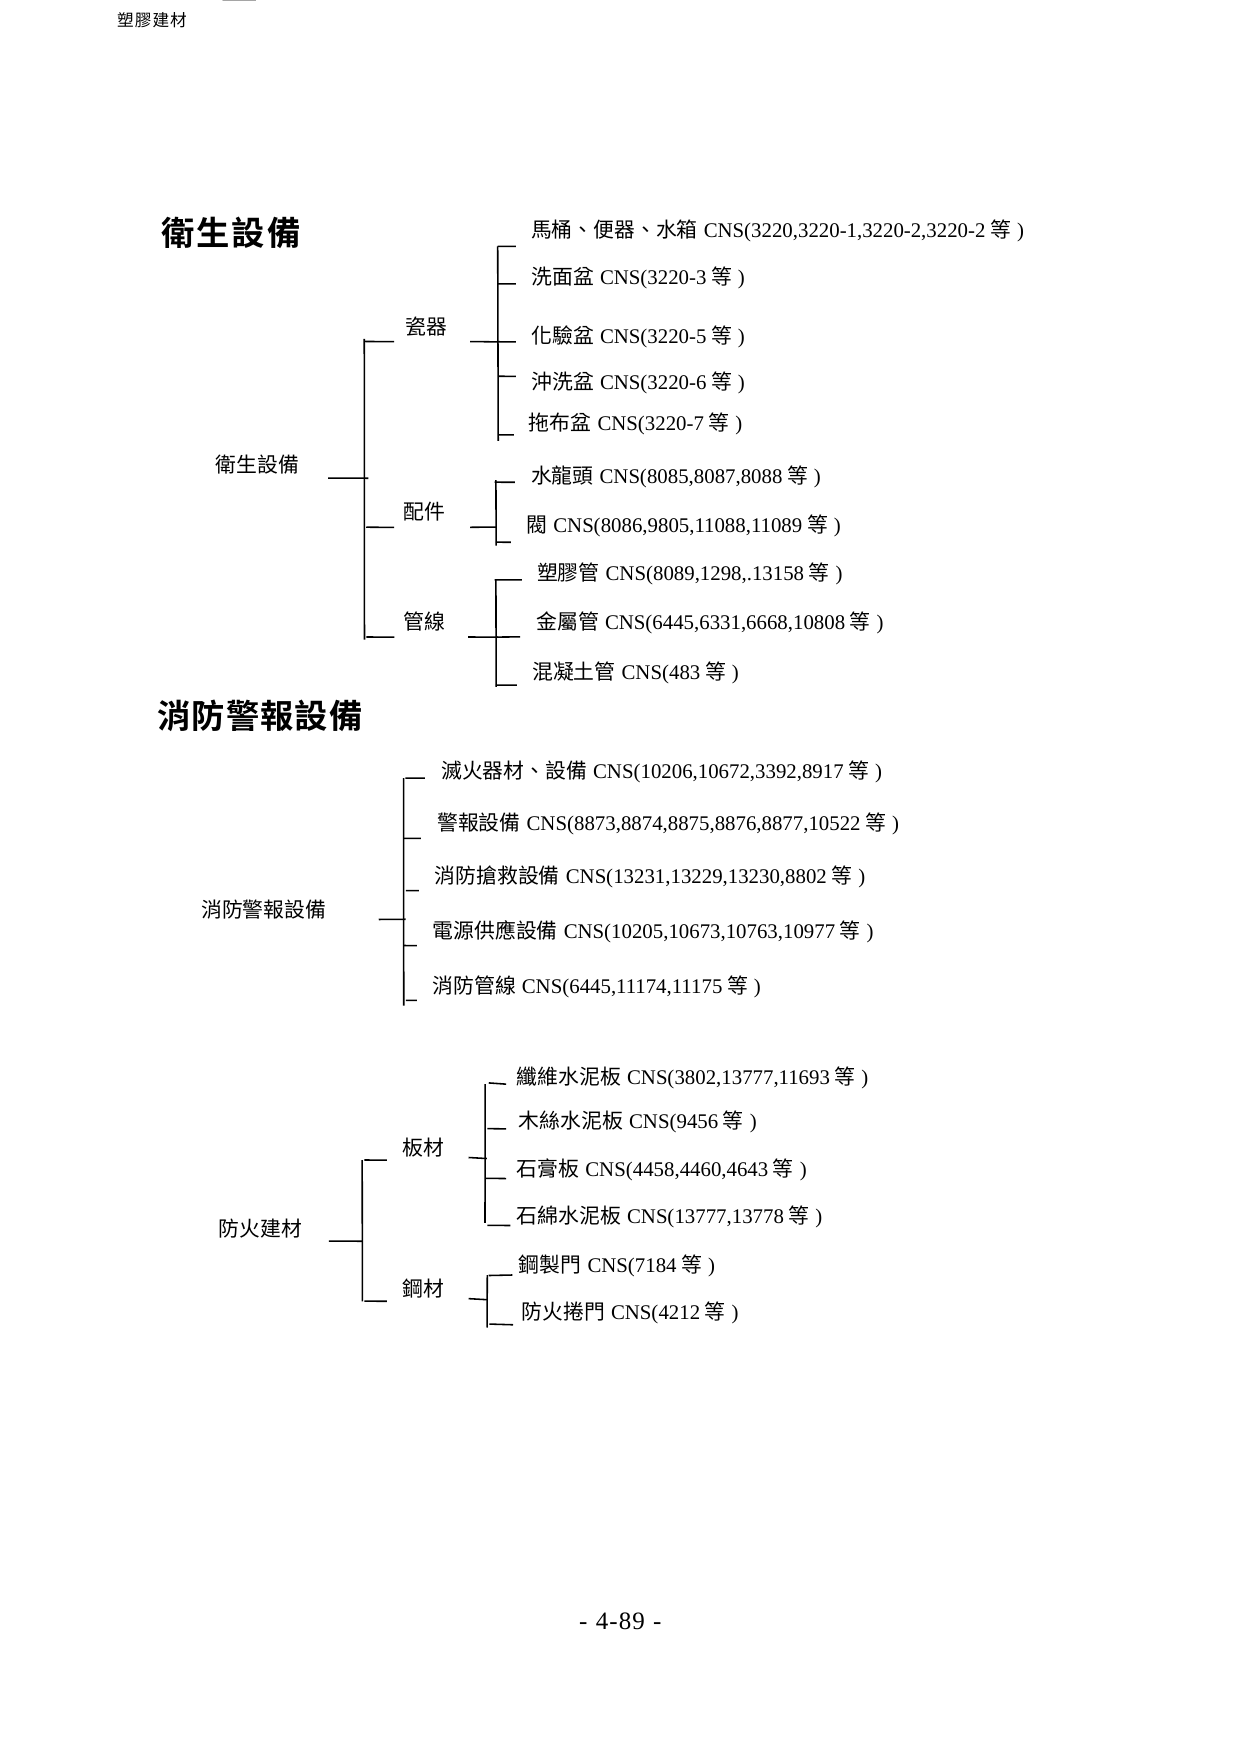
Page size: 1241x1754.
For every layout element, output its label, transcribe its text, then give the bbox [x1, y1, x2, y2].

text 塑膠建材 [117, 7, 201, 32]
text 消防警報設備 [157, 689, 398, 738]
